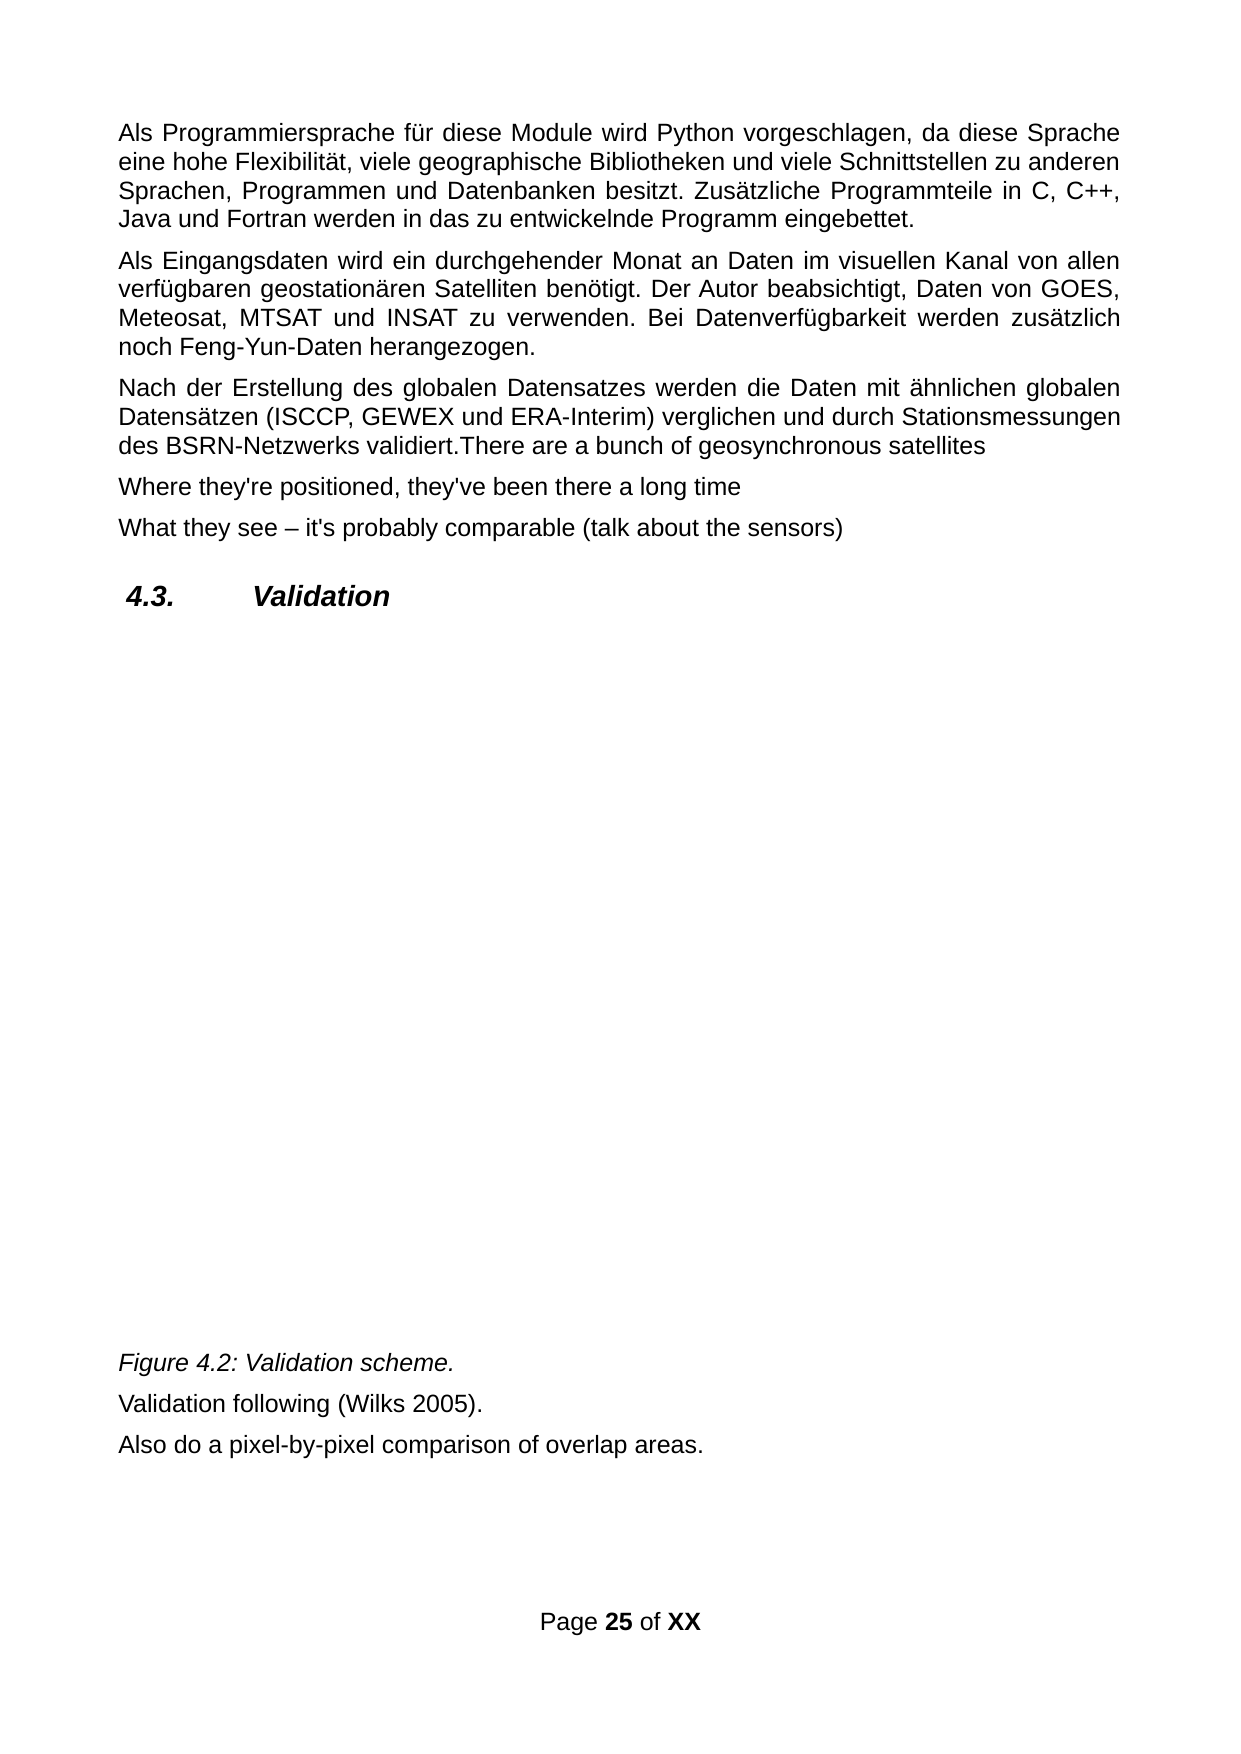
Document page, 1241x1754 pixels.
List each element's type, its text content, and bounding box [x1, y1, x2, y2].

text Nach der Erstellung des globalen Datensatzes werden die Daten mit ähnlichen globalen Daten­sätzen (ISCCP, GEWEX und ERA-Interim) verglichen und durch Stationsmessungen des BSRN-Netzwerks validiert.There are a bunch of geosynchronous satellites [118, 373, 1122, 459]
text Validation following (Wilks 2005). [118, 1389, 1122, 1418]
subtitle Validation [118, 579, 1122, 613]
text What they see – it's probably comparable (talk about the sensors) [118, 513, 1122, 542]
text Figure 4.2: Validation scheme. [118, 638, 1122, 1377]
text Also do a pixel-by-pixel comparison of overlap areas. [118, 1431, 1122, 1459]
text Als Eingangsdaten wird ein durchgehender Monat an Daten im visuellen Kanal von allen verfügbaren geostationären Satelliten benötigt. Der Autor beabsichtigt, Daten von GOES, Meteosat, MTSAT und INSAT zu verwenden. Bei Datenverfügbarkeit werden zusätzlich noch Feng-Yun-Daten herangezogen. [118, 246, 1122, 361]
text Als Programmiersprache für diese Module wird Python vorgeschlagen, da diese Sprache eine hohe Flexibilität, viele geographische Bibliotheken und viele Schnittstellen zu anderen Sprachen, Programmen und Datenbanken besitzt. Zusätzliche Programmteile in C, C++, Java und Fortran werden in das zu entwickelnde Programm eingebettet. [118, 118, 1122, 233]
text Where they're positioned, they've been there a long time [118, 472, 1122, 501]
